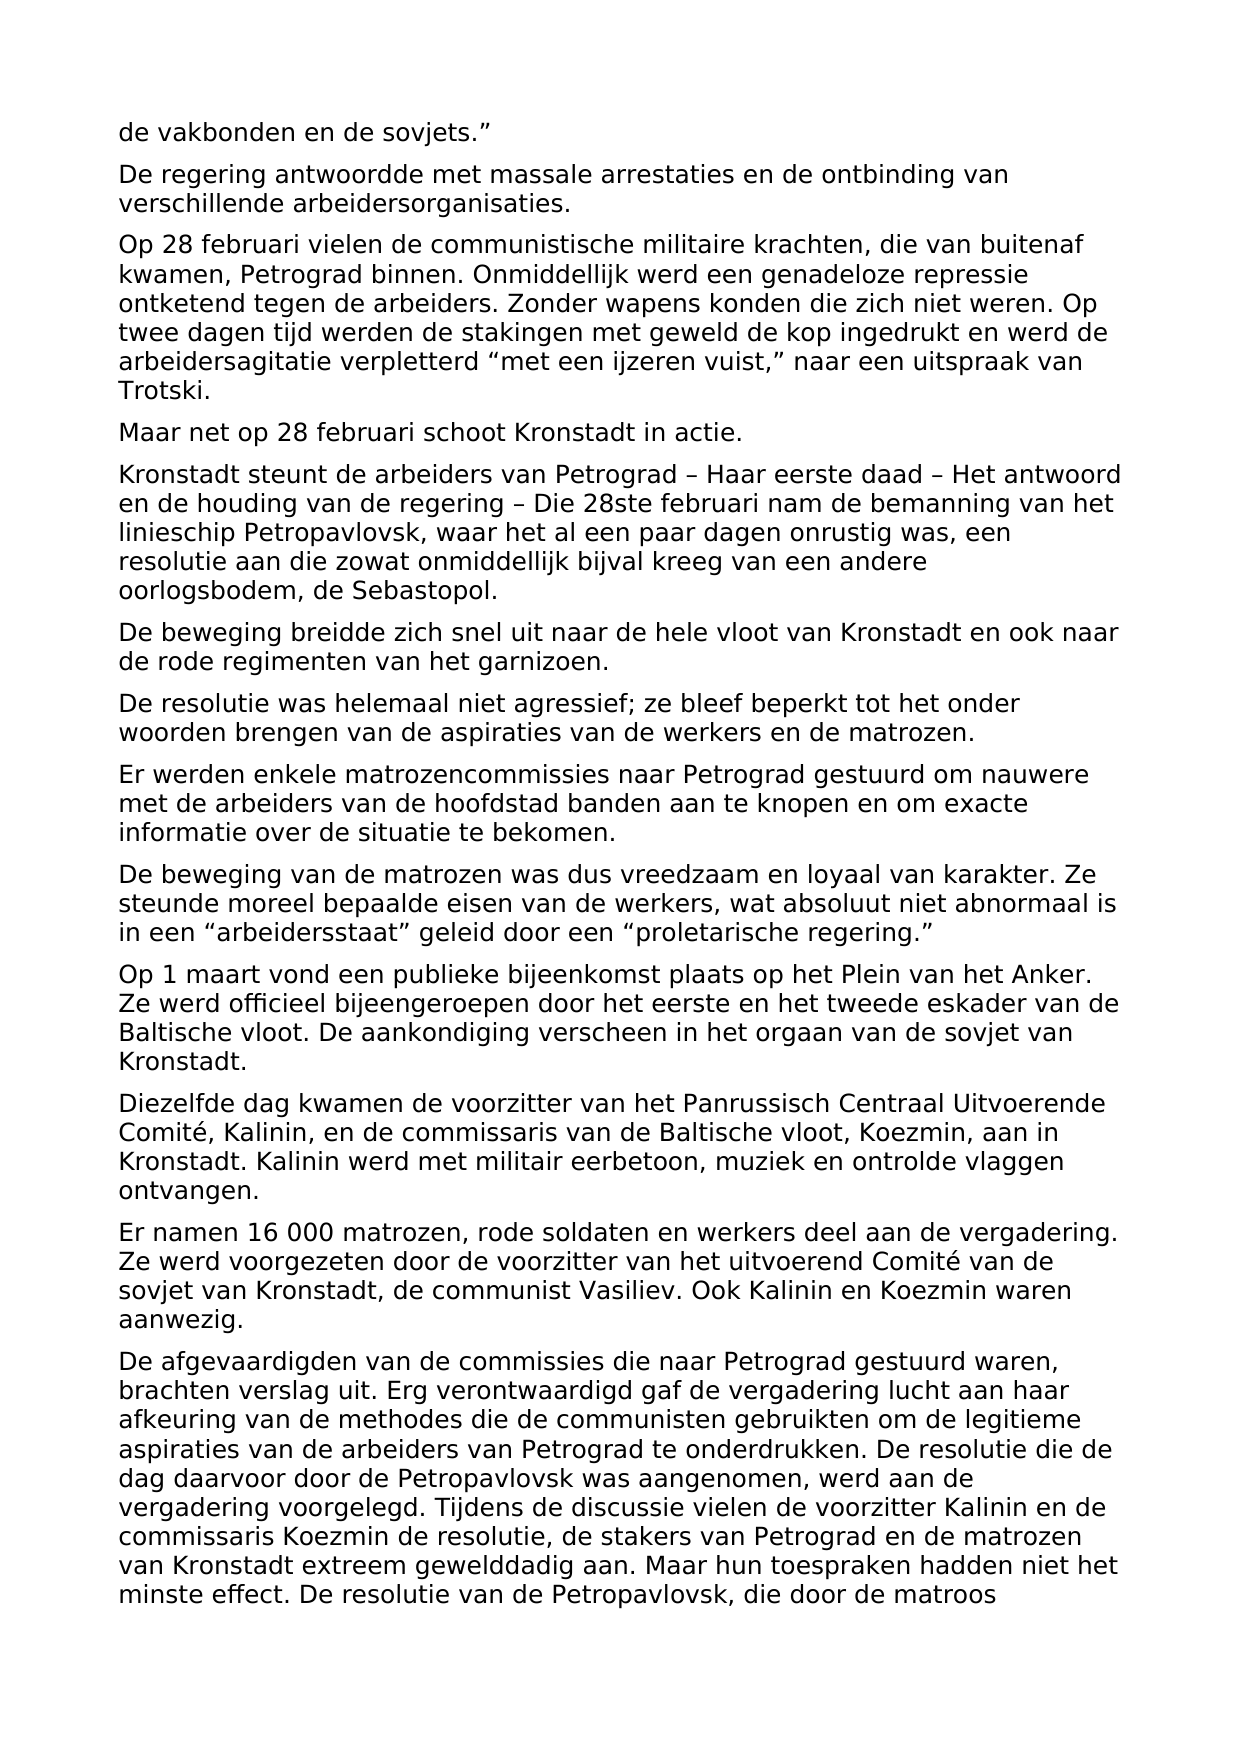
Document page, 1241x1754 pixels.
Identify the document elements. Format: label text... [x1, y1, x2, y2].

text Er werden enkele matrozencommissies naar Petrograd gestuurd om nauwere met de arbeiders van de hoofdstad banden aan te knopen en om exacte informatie over de situatie te bekomen. [118, 760, 1122, 847]
text De beweging van de matrozen was dus vreedzaam en loyaal van karakter. Ze steunde moreel bepaalde eisen van de werkers, wat absoluut niet abnormaal is in een “arbeidersstaat” geleid door een “proletarische regering.” [118, 860, 1122, 947]
text Op 1 maart vond een publieke bijeenkomst plaats op het Plein van het Anker. Ze werd officieel bijeengeroepen door het eerste en het tweede eskader van de Baltische vloot. De aankondiging verscheen in het orgaan van de sovjet van Kronstadt. [118, 960, 1122, 1076]
text De beweging breidde zich snel uit naar de hele vloot van Kronstadt en ook naar de rode regimenten van het garnizoen. [118, 618, 1122, 676]
text Er namen 16 000 matrozen, rode soldaten en werkers deel aan de vergadering. Ze werd voorgezeten door de voorzitter van het uitvoerend Comité van de sovjet van Kronstadt, de communist Vasiliev. Ook Kalinin en Koezmin waren aanwezig. [118, 1218, 1122, 1335]
text de vakbonden en de sovjets.” [118, 118, 1122, 147]
text Kronstadt steunt de arbeiders van Petrograd – Haar eerste daad – Het antwoord en de houding van de regering – Die 28ste februari nam de bemanning van het linieschip Petropavlovsk, waar het al een paar dagen onrustig was, een resolutie aan die zowat onmiddellijk bijval kreeg van een andere oorlogsbodem, de Sebastopol. [118, 460, 1122, 606]
text De afgevaardigden van de commissies die naar Petrograd gestuurd waren, brachten verslag uit. Erg verontwaardigd gaf de vergadering lucht aan haar afkeuring van de methodes die de communisten gebruikten om de legitieme aspiraties van de arbeiders van Petrograd te onderdrukken. De resolutie die de dag daarvoor door de Petropavlovsk was aangenomen, werd aan de vergadering voorgelegd. Tijdens de discussie vielen de voorzitter Kalinin en de commissaris Koezmin de resolutie, de stakers van Petrograd en de matrozen van Kronstadt extreem gewelddadig aan. Maar hun toespraken hadden niet het minste effect. De resolutie van de Petropavlovsk, die door de matroos [118, 1347, 1122, 1610]
text Op 28 februari vielen de communistische militaire krachten, die van buitenaf kwamen, Petrograd binnen. Onmiddellijk werd een genadeloze repressie ontketend tegen de arbeiders. Zonder wapens konden die zich niet weren. Op twee dagen tijd werden de stakingen met geweld de kop ingedrukt en werd de arbeidersagitatie verpletterd “met een ijzeren vuist,” naar een uitspraak van Trotski. [118, 231, 1122, 406]
text De resolutie was helemaal niet agressief; ze bleef beperkt tot het onder woorden brengen van de aspiraties van de werkers en de matrozen. [118, 689, 1122, 747]
text Diezelfde dag kwamen de voorzitter van het Panrussisch Centraal Uitvoerende Comité, Kalinin, en de commissaris van de Baltische vloot, Koezmin, aan in Kronstadt. Kalinin werd met militair eerbetoon, muziek en ontrolde vlaggen ontvangen. [118, 1089, 1122, 1206]
text De regering antwoordde met massale arrestaties en de ontbinding van verschillende arbeidersorganisaties. [118, 160, 1122, 218]
text Maar net op 28 februari schoot Kronstadt in actie. [118, 418, 1122, 447]
